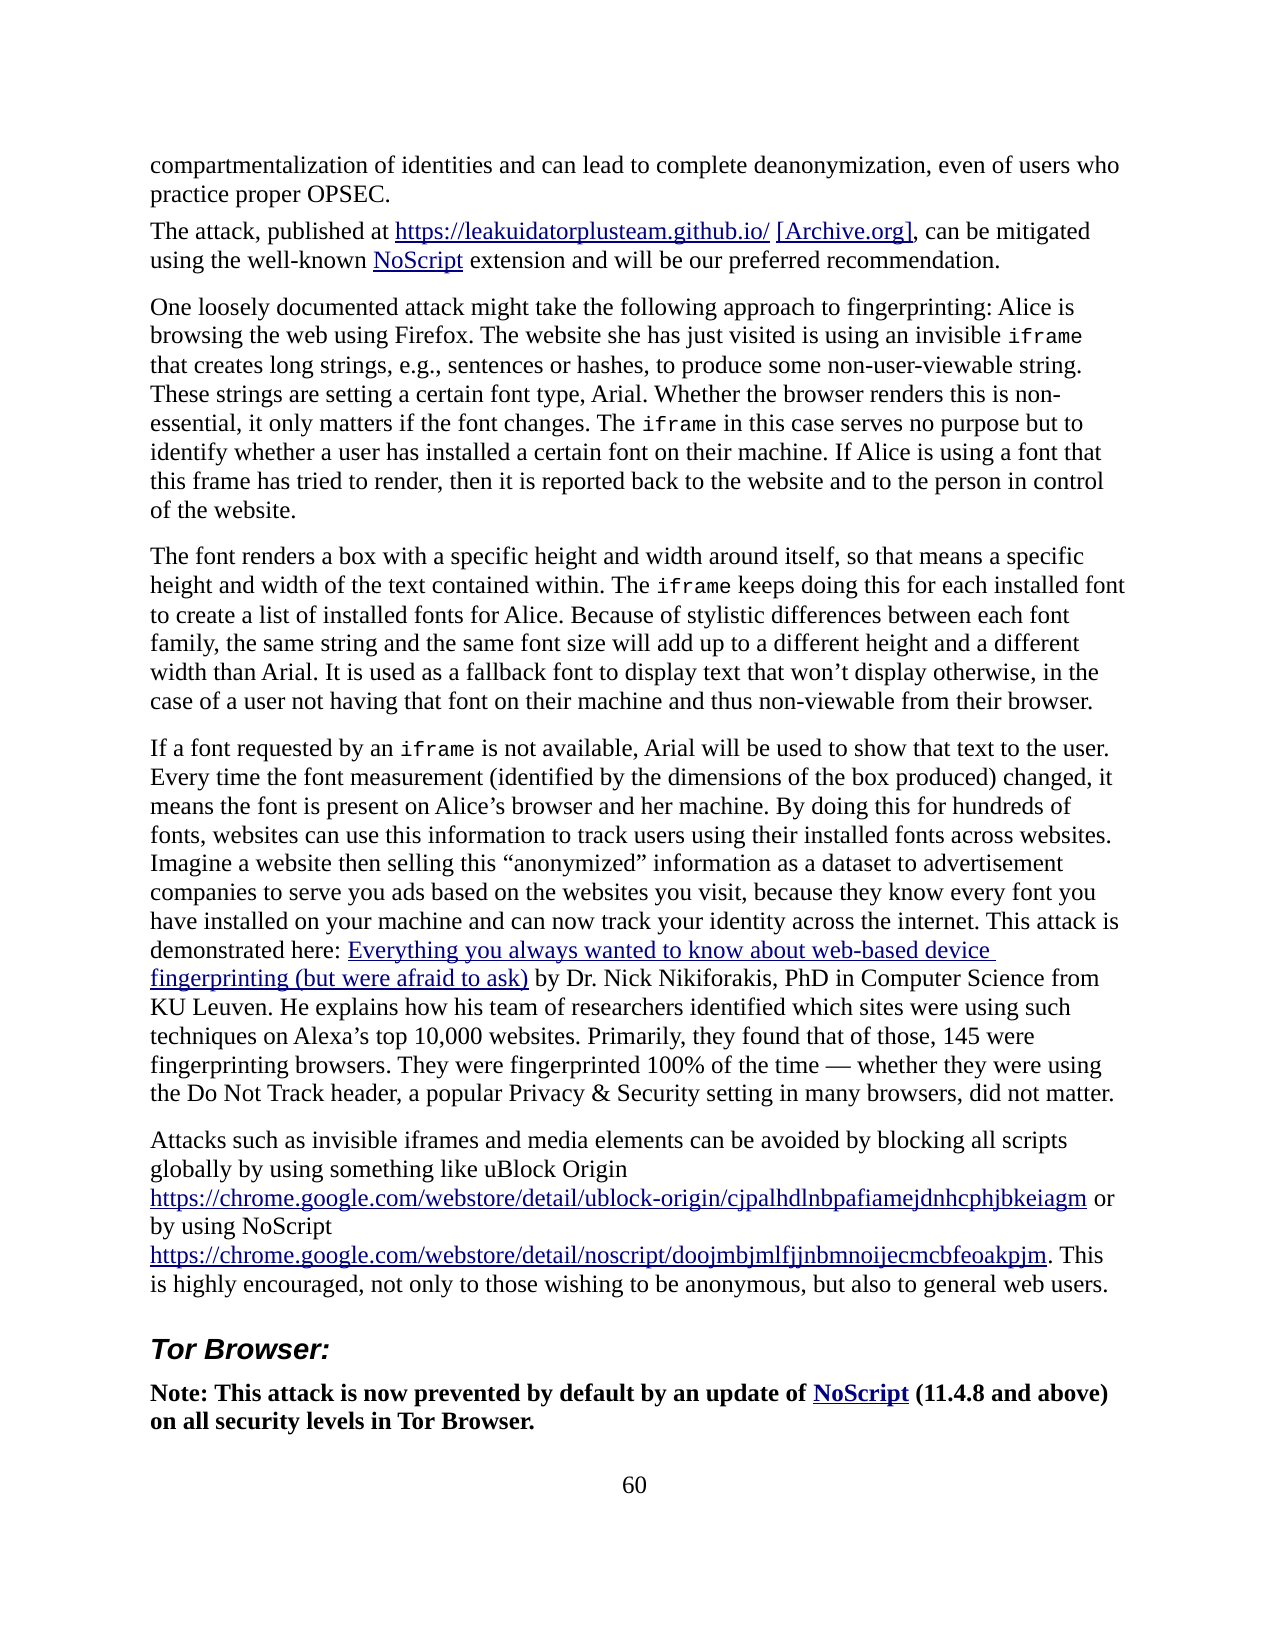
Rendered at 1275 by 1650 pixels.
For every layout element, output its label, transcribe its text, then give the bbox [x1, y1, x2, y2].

text Note: This attack is now prevented by default by an update of NoScript (11.4.8 and above) on all security levels in Tor Browser. [150, 1378, 1125, 1435]
text The attack, published at https://leakuidatorplusteam.github.io/ [Archive.org], can be mitigated using the well-known NoScript extension and will be our preferred recommendation. [150, 216, 1125, 274]
text One loosely documented attack might take the following approach to fingerprinting: Alice is browsing the web using Firefox. The website she has just visited is using an invisible iframe that creates long strings, e.g., sentences or hashes, to produce some non-user-viewable string. These strings are setting a certain font type, Arial. Whether the browser renders this is non-essential, it only matters if the font changes. The iframe in this case serves no purpose but to identify whether a user has installed a certain font on their machine. If Alice is using a font that this frame has tried to render, then it is reported back to the website and to the person in control of the website. [150, 292, 1125, 523]
text The font renders a box with a specific height and width around itself, so that means a specific height and width of the text contained within. The iframe keeps doing this for each installed font to create a list of installed fonts for Alice. Because of stylistic differences between each font family, the same string and the same font size will add up to a different height and a different width than Arial. It is used as a fallback font to display text that won’t display otherwise, in the case of a user not having that font on their machine and thus non-viewable from their browser. [150, 541, 1125, 715]
text If a font requested by an iframe is not available, Arial will be used to show that text to the user. Every time the font measurement (identified by the dimensions of the box produced) changed, it means the font is present on Alice’s browser and her machine. By doing this for hundreds of fonts, websites can use this information to track users using their installed fonts across websites. Imagine a website then selling this “anonymized” information as a dataset to advertisement companies to serve you ads based on the websites you visit, because they know every font you have installed on your machine and can now track your identity across the internet. This attack is demonstrated here: Everything you always wanted to know about web-based device fingerprinting (but were afraid to ask) by Dr. Nick Nikiforakis, PhD in Computer Science from KU Leuven. He explains how his team of researchers identified which sites were using such techniques on Alexa’s top 10,000 websites. Primarily, they found that of those, 145 were fingerprinting browsers. They were fingerprinted 100% of the time — whether they were using the Do Not Track header, a popular Privacy & Security setting in many browsers, did not matter. [150, 733, 1125, 1107]
text compartmentalization of identities and can lead to complete deanonymization, even of users who practice proper OPSEC. [150, 150, 1125, 207]
text Attacks such as invisible iframes and media elements can be avoided by blocking all scripts globally by using something like uBlock Origin https://chrome.google.com/webstore/detail/ublock-origin/cjpalhdlnbpafiamejdnhcphjbkeiagm or by using NoScript https://chrome.google.com/webstore/detail/noscript/doojmbjmlfjjnbmnoijecmcbfeoakpjm. This is highly encouraged, not only to those wishing to be anonymous, but also to general web users. [150, 1125, 1125, 1298]
subtitle Tor Browser: [150, 1332, 1125, 1365]
